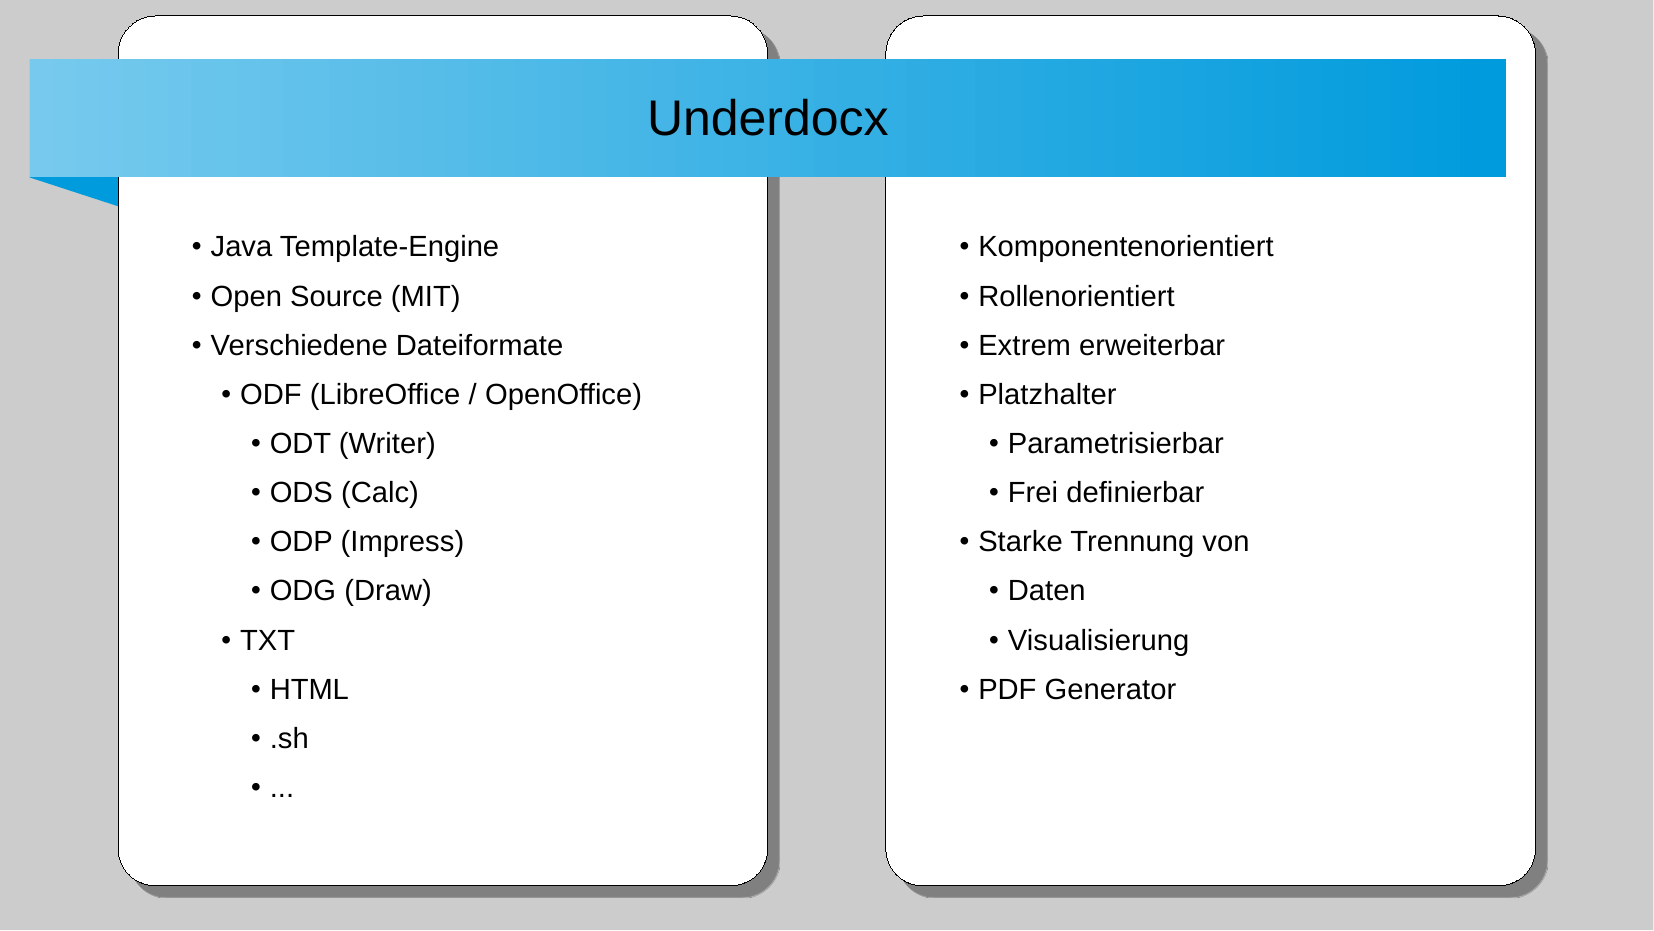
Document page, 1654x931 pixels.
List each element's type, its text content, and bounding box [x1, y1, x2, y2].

text_box  Java Template-Engine  Open Source (MIT)  Verschiedene Dateiformate  ODF (LibreOffice / OpenOffice)  ODT (Writer)  ODS (Calc)  ODP (Impress)  ODG (Draw)  TXT  HTML  .sh  ... [177, 206, 709, 861]
title Underdocx [29, 59, 1506, 178]
text_box  Komponentenorientiert  Rollenorientiert  Extrem erweiterbar  Platzhalter  Parametrisierbar  Frei definierbar  Starke Trennung von  Daten  Visualisierung  PDF Generator [944, 206, 1477, 861]
